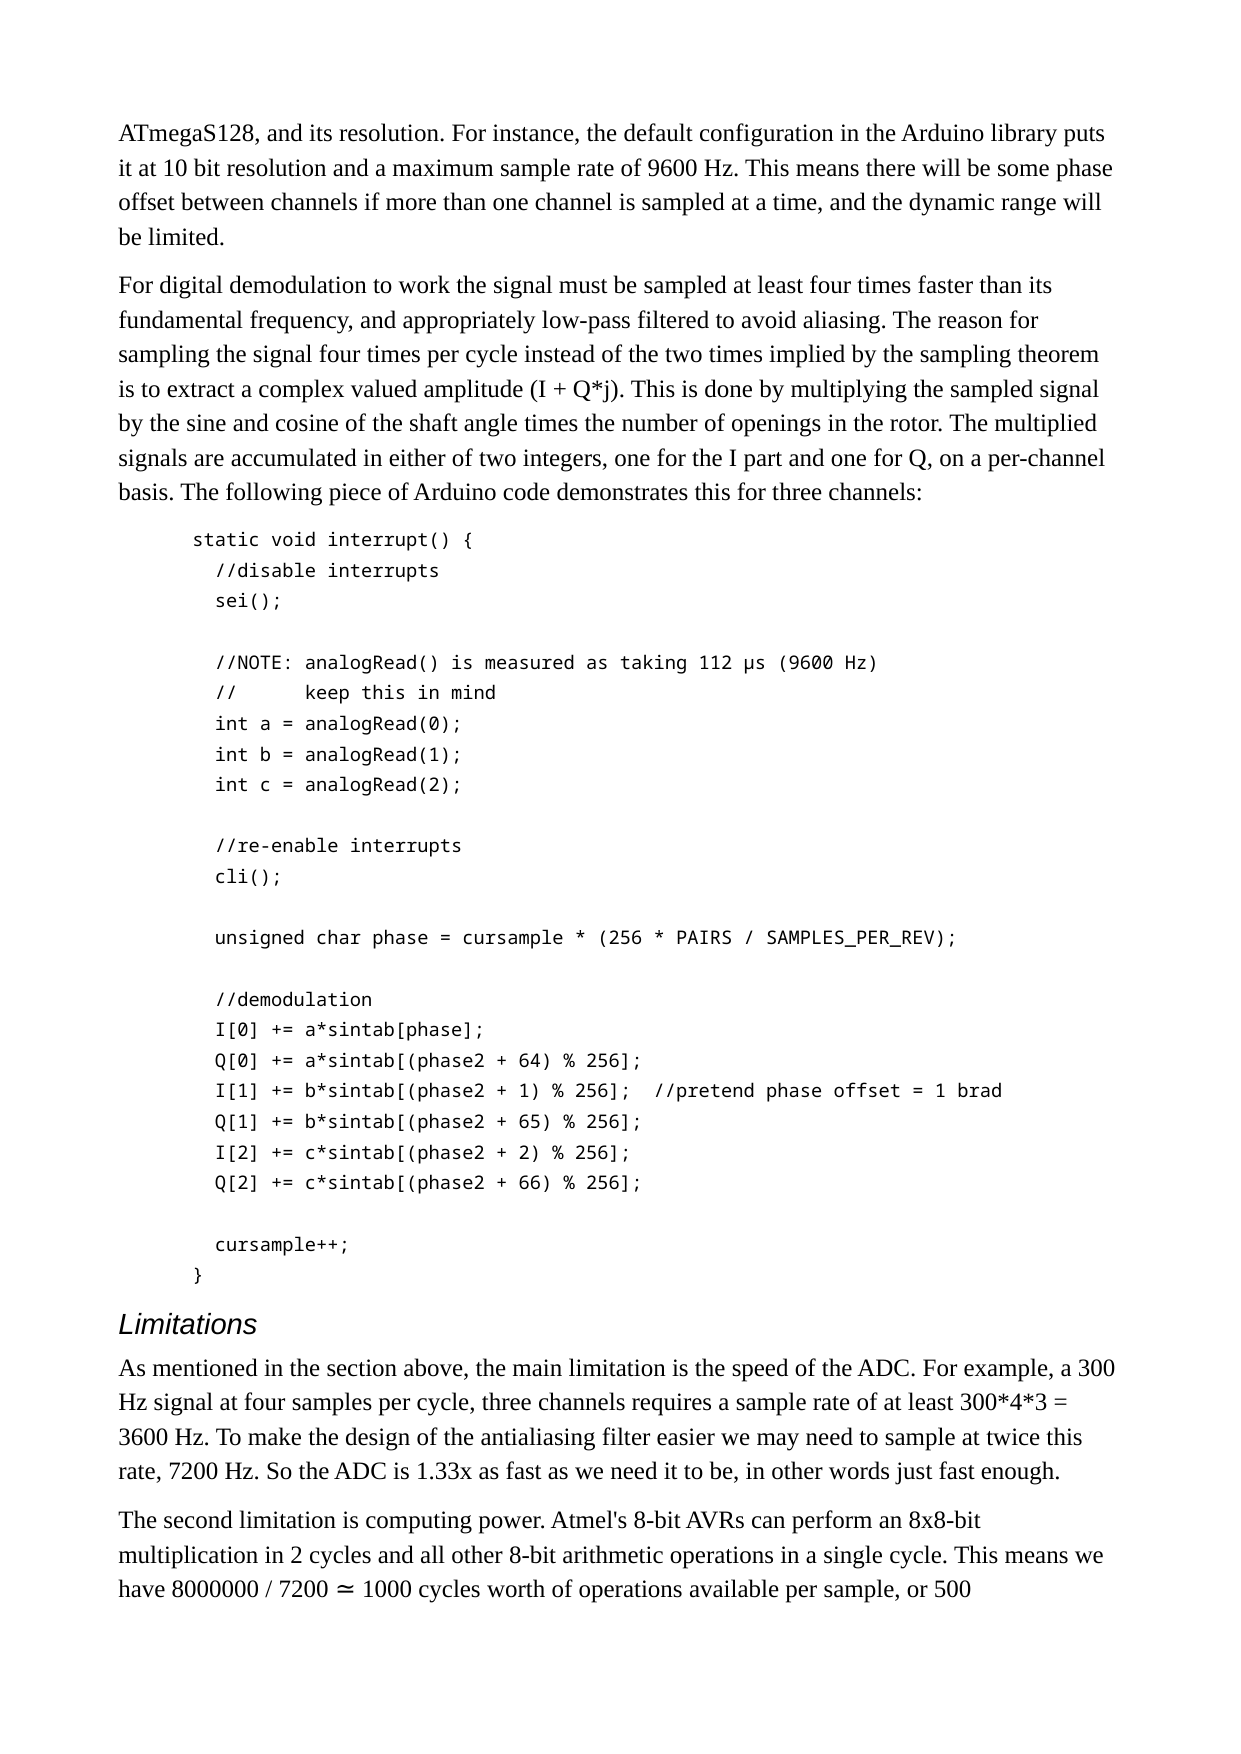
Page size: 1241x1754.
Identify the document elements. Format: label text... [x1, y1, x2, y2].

text Q[0] += a*sintab[(phase2 + 64) % 256]; [192, 1047, 1122, 1073]
text //NOTE: analogRead() is measured as taking 112 µs (9600 Hz) [192, 649, 1122, 674]
subtitle Limitations [118, 1307, 1122, 1340]
text ATmegaS128, and its resolution. For instance, the default configuration in the Arduino library puts it at 10 bit resolution and a maximum sample rate of 9600 Hz. This means there will be some phase offset between channels if more than one channel is sampled at a time, and the dynamic range will be limited. [118, 118, 1122, 250]
text static void interrupt() { [192, 527, 1122, 552]
text As mentioned in the section above, the main limitation is the speed of the ADC. For example, a 300 Hz signal at four samples per cycle, three channels requires a sample rate of at least 300*4*3 = 3600 Hz. To make the design of the antialiasing filter easier we may need to sample at twice this rate, 7200 Hz. So the ADC is 1.33x as fast as we need it to be, in other words just fast enough. [118, 1353, 1122, 1485]
text // keep this in mind [192, 680, 1122, 705]
text cursample++; [192, 1231, 1122, 1256]
text Q[1] += b*sintab[(phase2 + 65) % 256]; [192, 1108, 1122, 1134]
text For digital demodulation to work the signal must be sampled at least four times faster than its fundamental frequency, and appropriately low-pass filtered to avoid aliasing. The reason for sampling the signal four times per cycle instead of the two times implied by the sampling theorem is to extract a complex valued amplitude (I + Q*j). This is done by multiplying the sampled signal by the sine and cosine of the shaft angle times the number of openings in the rotor. The multiplied signals are accumulated in either of two integers, one for the I part and one for Q, on a per-channel basis. The following piece of Arduino code demonstrates this for three channels: [118, 271, 1122, 506]
text sei(); [192, 588, 1122, 613]
text I[2] += c*sintab[(phase2 + 2) % 256]; [192, 1139, 1122, 1164]
text } [192, 1262, 1122, 1287]
text //re-enable interrupts [192, 833, 1122, 858]
text int c = analogRead(2); [192, 772, 1122, 797]
text int a = analogRead(0); [192, 710, 1122, 736]
text cli(); [192, 863, 1122, 889]
text The second limitation is computing power. Atmel's 8-bit AVRs can perform an 8x8-bit multiplication in 2 cycles and all other 8-bit arithmetic operations in a single cycle. This means we have 8000000 / 7200 ≃ 1000 cycles worth of operations available per sample, or 500 [118, 1505, 1122, 1603]
text Q[2] += c*sintab[(phase2 + 66) % 256]; [192, 1170, 1122, 1195]
text I[1] += b*sintab[(phase2 + 1) % 256]; //pretend phase offset = 1 brad [192, 1078, 1122, 1103]
text I[0] += a*sintab[phase]; [192, 1017, 1122, 1042]
text //disable interrupts [192, 557, 1122, 583]
text int b = analogRead(1); [192, 741, 1122, 766]
text //demodulation [192, 986, 1122, 1011]
text unsigned char phase = cursample * (256 * PAIRS / SAMPLES_PER_REV); [192, 925, 1122, 950]
